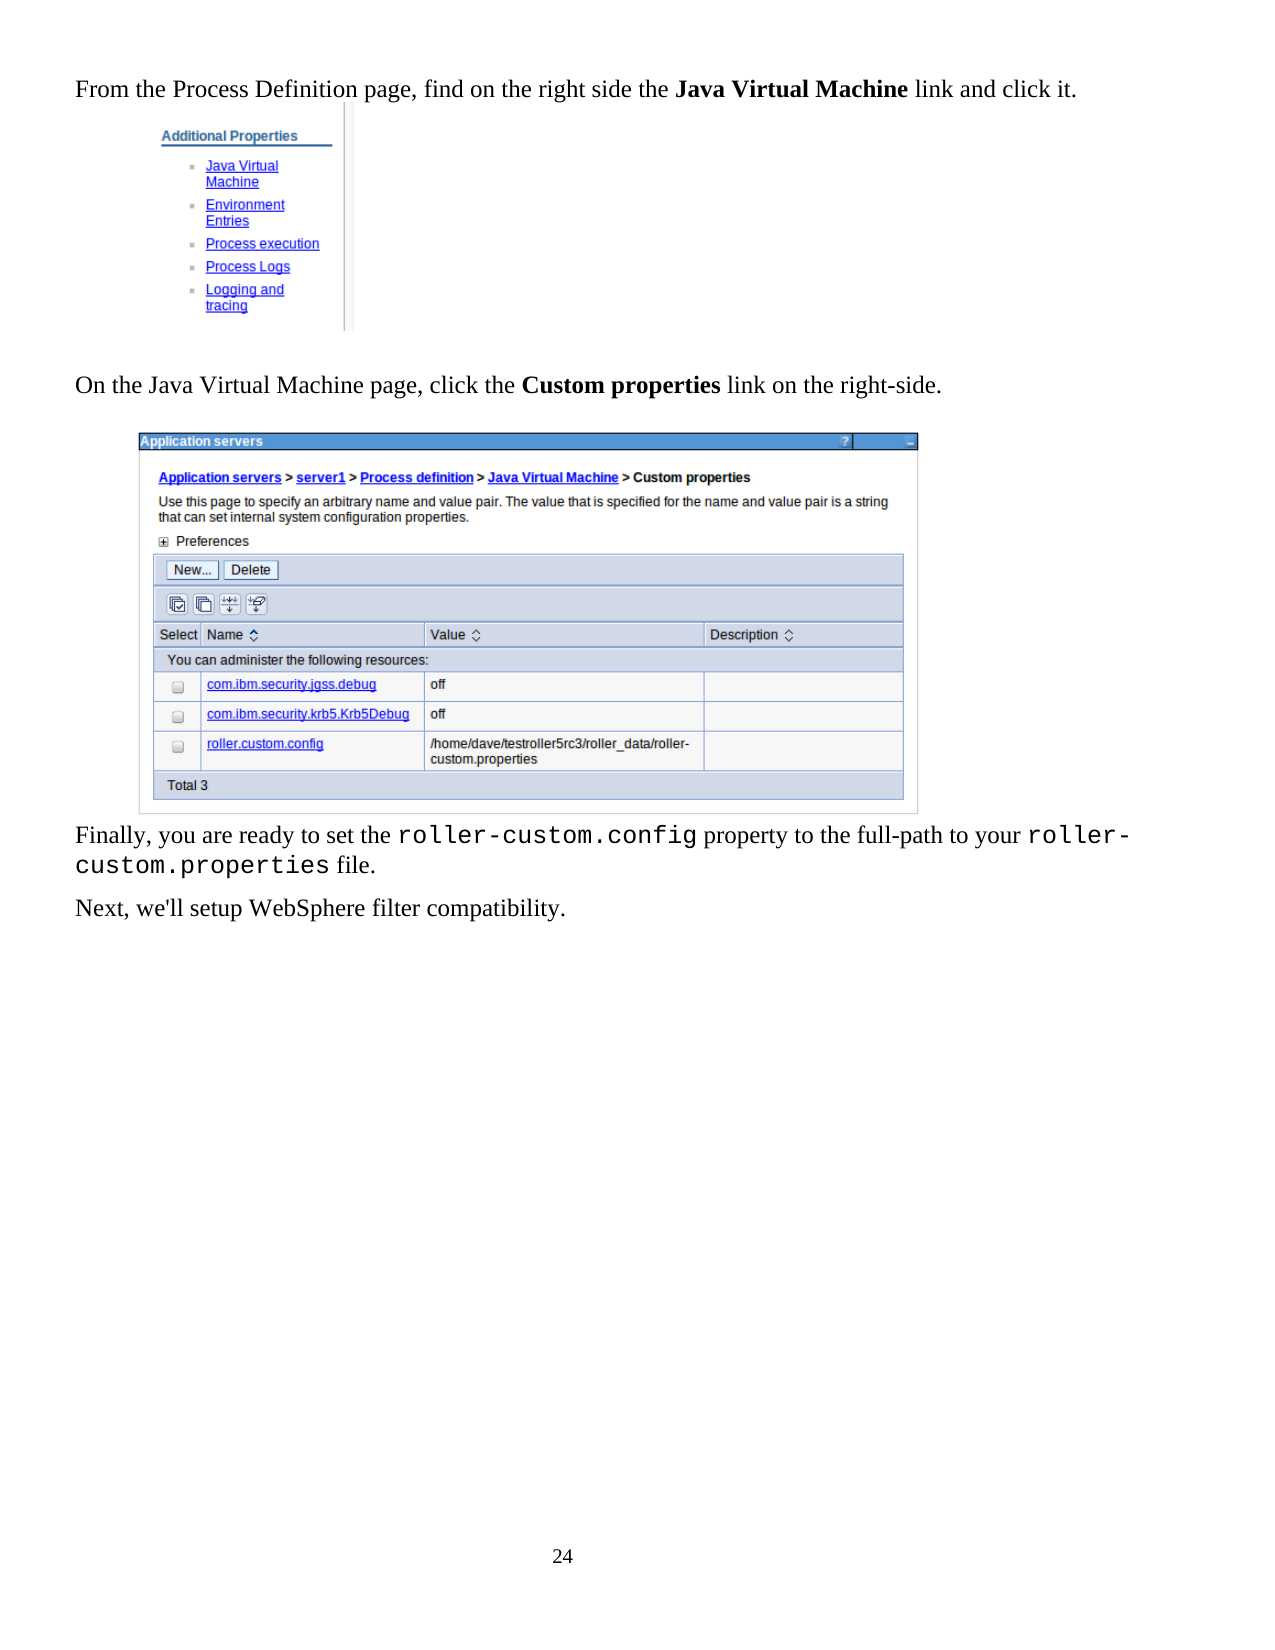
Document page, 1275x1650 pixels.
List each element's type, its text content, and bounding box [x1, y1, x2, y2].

picture [142, 102, 354, 331]
text From the Process Definition page, find on the right side the Java Virtual Machine link and click it. [75, 75, 1200, 103]
text Next, we'll setup WebSphere filter compatibility. [75, 894, 1200, 921]
text On the Java Virtual Machine page, click the Custom properties link on the right-side. [75, 371, 1200, 398]
picture [131, 405, 926, 822]
text Finally, you are ready to set the roller-custom.config property to the full-path to your roller-custom.properties file. [75, 822, 1200, 881]
